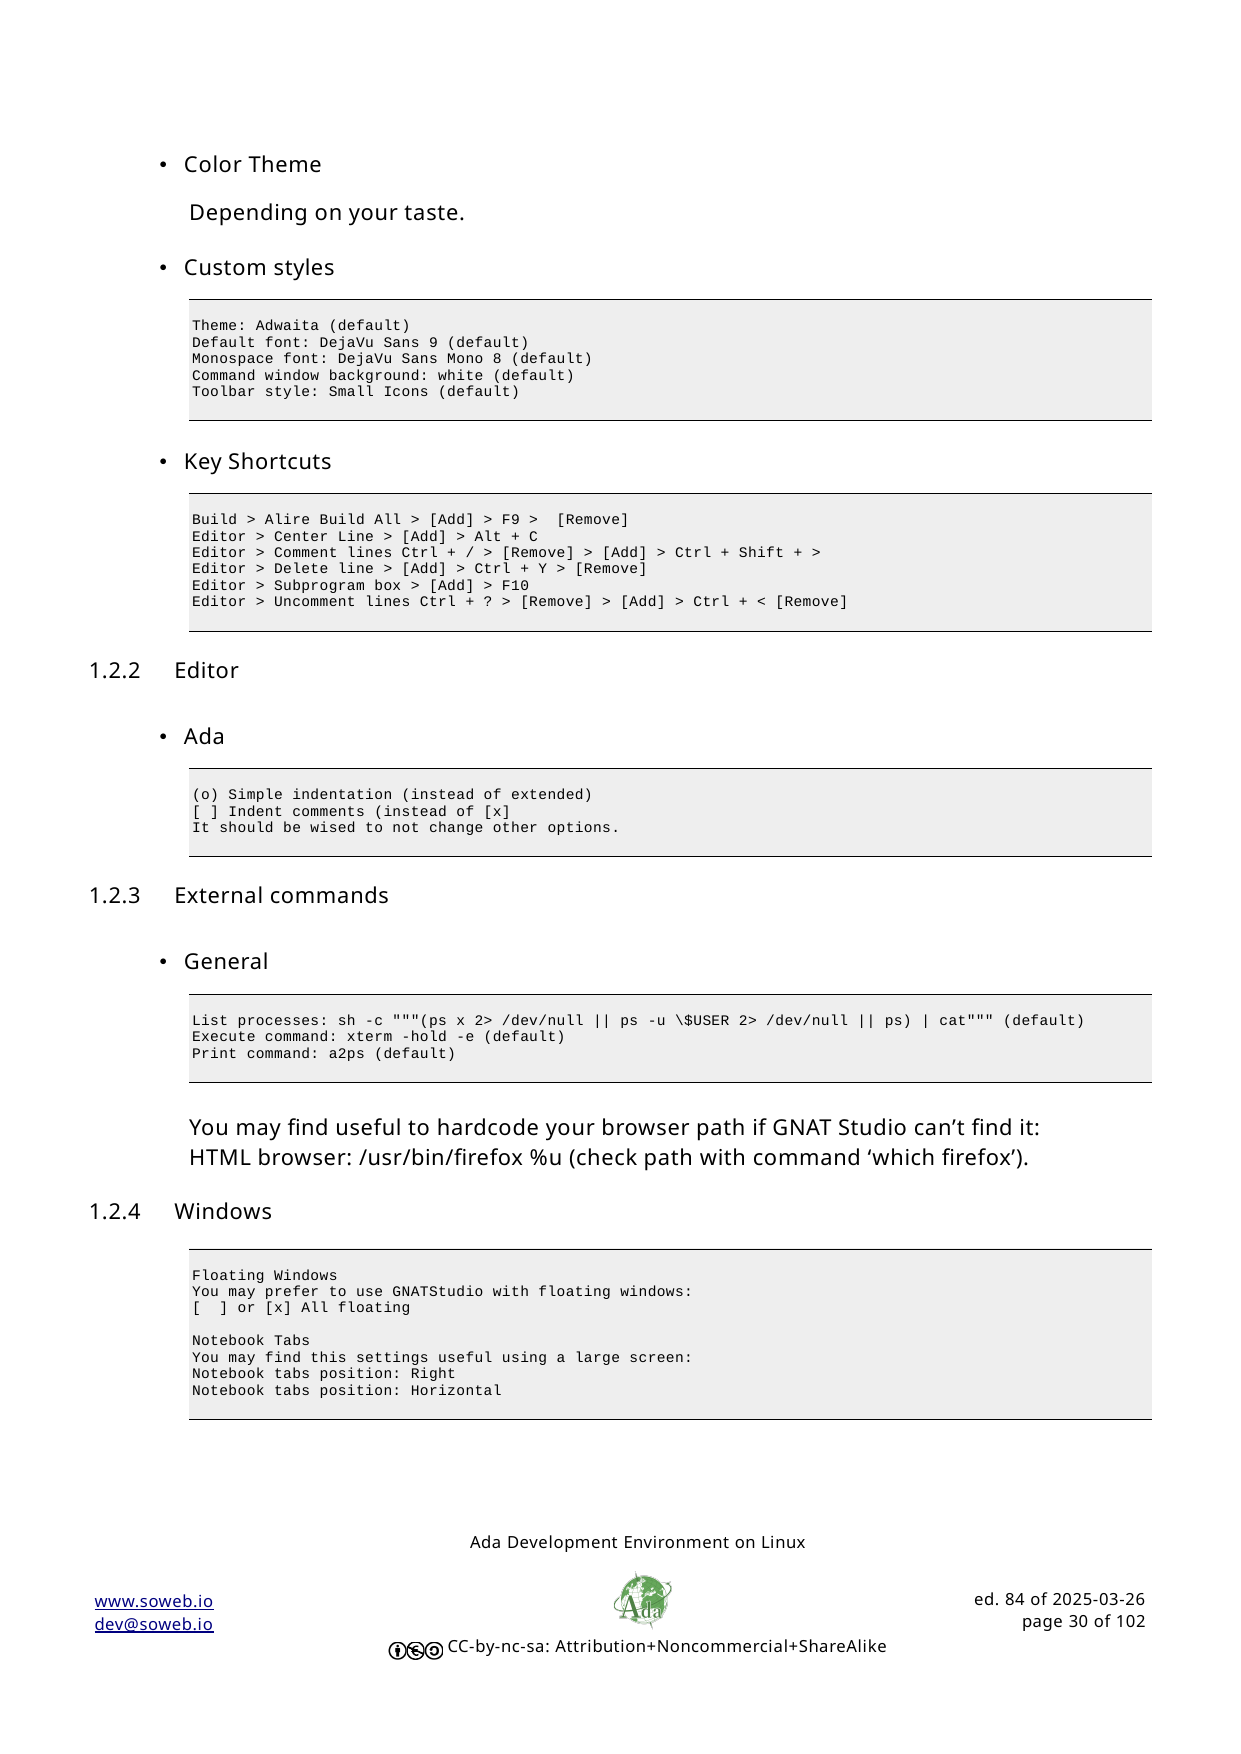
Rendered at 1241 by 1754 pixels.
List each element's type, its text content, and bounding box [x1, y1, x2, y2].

list List processes: sh -c """(ps x 2> /dev/null || ps -u \$USER 2> /dev/null || ps) | cat""" (default) [189, 995, 1152, 1027]
list Editor > Uncomment lines Ctrl + ? > [Remove] > [Add] > Ctrl + < [Remove] [189, 592, 1152, 631]
list Notebook Tabs [189, 1331, 1152, 1347]
subtitle General [159, 945, 1152, 976]
list Floating Windows [189, 1250, 1152, 1281]
subtitle External commands [88, 880, 1152, 921]
list (o) Simple indentation (instead of extended) [189, 769, 1152, 801]
text HTML browser: /usr/bin/firefox %u (check path with command ‘which firefox’). [189, 1142, 1152, 1172]
list Theme: Adwaita (default) [189, 300, 1152, 332]
picture [388, 1642, 443, 1660]
list It should be wised to not change other options. [189, 817, 1152, 856]
list Execute command: xterm -hold -e (default) [189, 1027, 1152, 1043]
list You may find this settings useful using a large screen: [189, 1347, 1152, 1364]
subtitle Custom styles [159, 250, 1152, 281]
subtitle Editor [88, 654, 1152, 695]
list Default font: DejaVu Sans 9 (default) [189, 332, 1152, 348]
list Print command: a2ps (default) [189, 1043, 1152, 1082]
list Editor > Center Line > [Add] > Alt + C [189, 526, 1152, 542]
subtitle Key Shortcuts [159, 444, 1152, 475]
subtitle Windows [88, 1196, 1152, 1237]
list Toolbar style: Small Icons (default) [189, 381, 1152, 420]
list Command window background: white (default) [189, 365, 1152, 381]
list Notebook tabs position: Horizontal [189, 1380, 1152, 1419]
text You may find useful to hardcode your browser path if GNAT Studio can’t find it: [189, 1112, 1152, 1142]
list [ ] Indent comments (instead of [x] [189, 801, 1152, 817]
list Notebook tabs position: Right [189, 1364, 1152, 1380]
subtitle Color Theme [159, 148, 1152, 179]
list You may prefer to use GNATStudio with floating windows: [189, 1281, 1152, 1298]
list [ ] or [x] All floating [189, 1298, 1152, 1314]
list Monospace font: DejaVu Sans Mono 8 (default) [189, 348, 1152, 365]
list Build > Alire Build All > [Add] > F9 > [Remove] [189, 494, 1152, 526]
subtitle Ada [159, 719, 1152, 750]
list Editor > Comment lines Ctrl + / > [Remove] > [Add] > Ctrl + Shift + > [189, 542, 1152, 559]
list Editor > Subprogram box > [Add] > F10 [189, 575, 1152, 592]
picture [613, 1571, 672, 1630]
list Editor > Delete line > [Add] > Ctrl + Y > [Remove] [189, 559, 1152, 575]
text Depending on your taste. [189, 197, 1152, 227]
